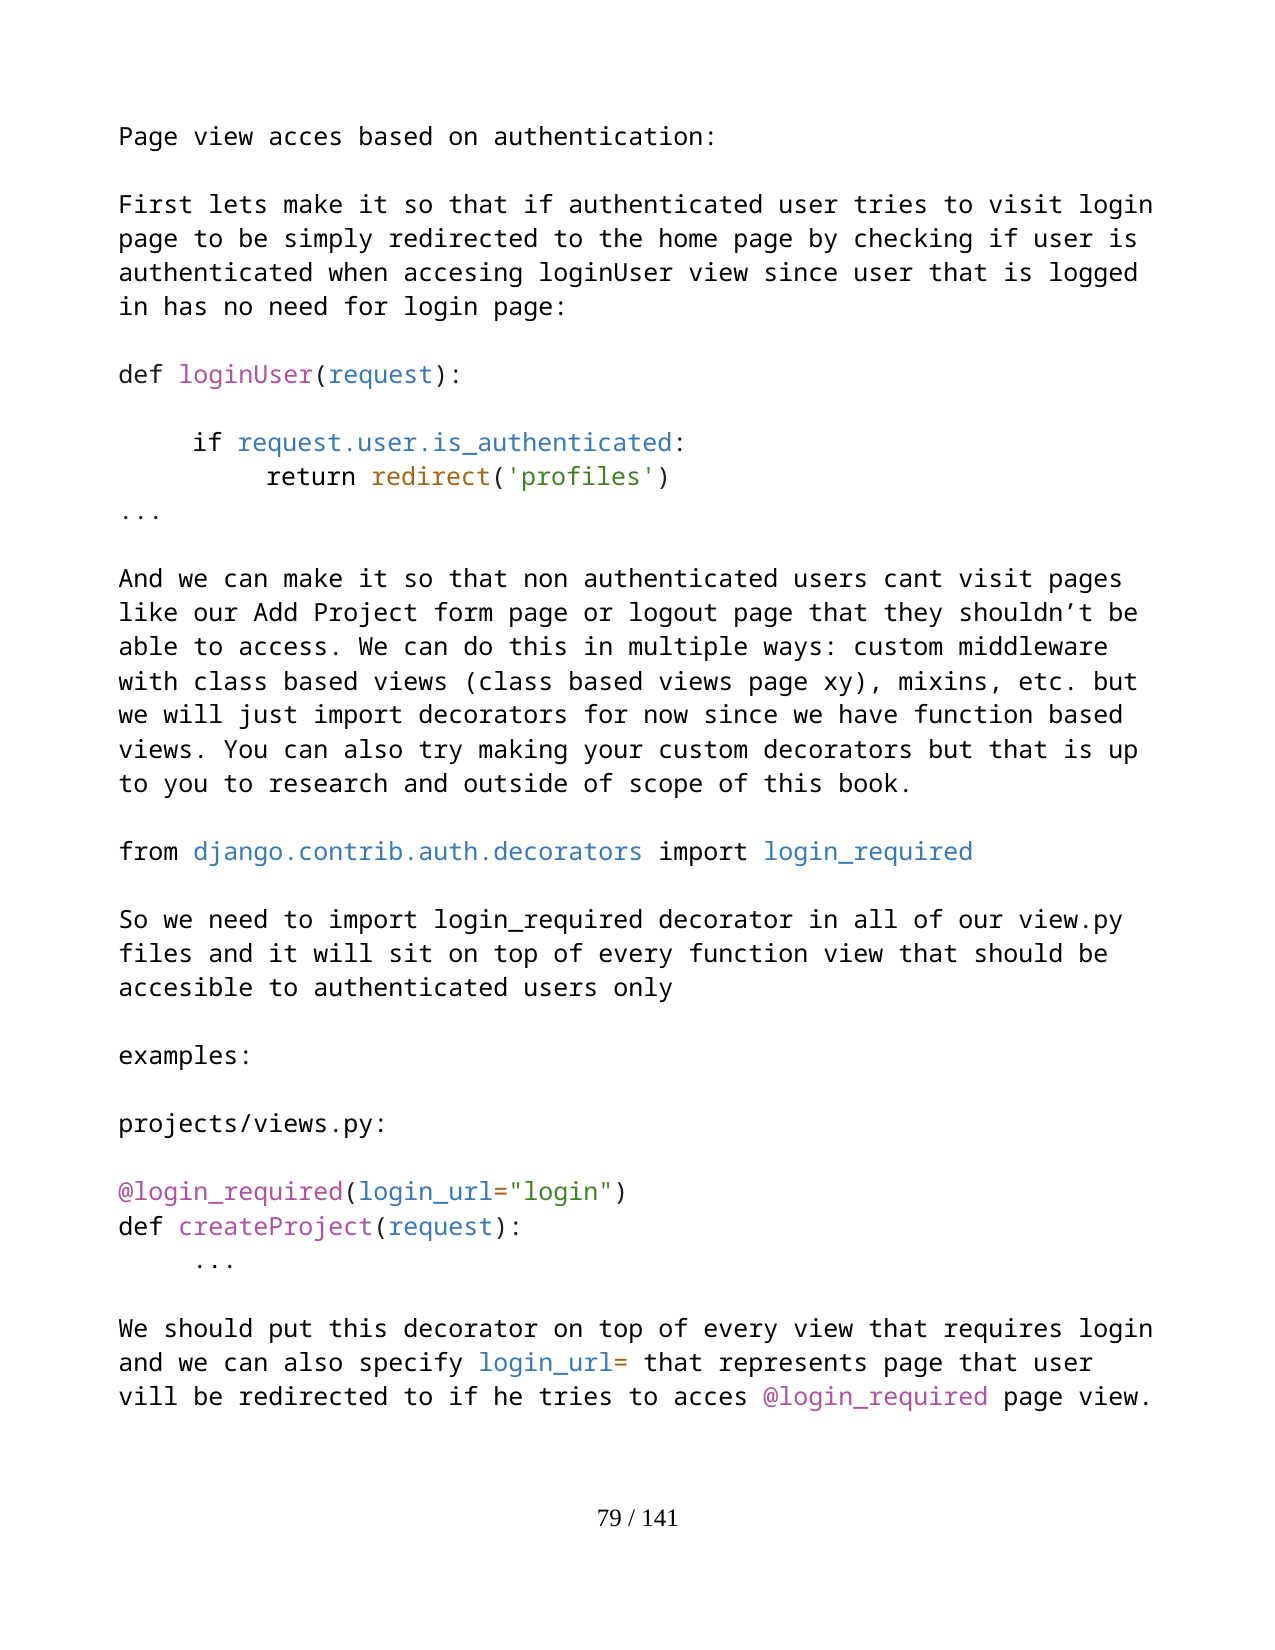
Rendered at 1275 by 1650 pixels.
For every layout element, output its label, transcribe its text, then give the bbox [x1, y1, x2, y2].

text So we need to import login_required decorator in all of our view.py files and it will sit on top of every function view that should be accesible to authenticated users only [118, 867, 1157, 1004]
text from django.contrib.auth.decorators import login_required [118, 833, 1157, 867]
text examples: [118, 1038, 1157, 1072]
text return redirect('profiles') [118, 459, 1157, 493]
text ... [118, 1242, 1157, 1276]
text We should put this decorator on top of every view that requires login and we can also specify login_url= that represents page that user vill be redirected to if he tries to acces @login_required page view. [118, 1310, 1157, 1412]
text First lets make it so that if authenticated user tries to visit login page to be simply redirected to the home page by checking if user is authenticated when accesing loginUser view since user that is logged in has no need for login page: [118, 186, 1157, 322]
text if request.user.is_authenticated: [118, 425, 1157, 459]
text def loginUser(request): [118, 357, 1157, 391]
text And we can make it so that non authenticated users cant visit pages like our Add Project form page or logout page that they shouldn’t be able to access. We can do this in multiple ways: custom middleware with class based views (class based views page xy), mixins, etc. but we will just import decorators for now since we have function based views. You can also try making your custom decorators but that is up to you to research and outside of scope of this book. [118, 561, 1157, 799]
text def createProject(request): [118, 1208, 1157, 1242]
text projects/views.py: [118, 1106, 1157, 1140]
text Page view acces based on authentication: [118, 118, 1157, 152]
text ... [118, 493, 1157, 527]
text @login_required(login_url="login") [118, 1174, 1157, 1208]
